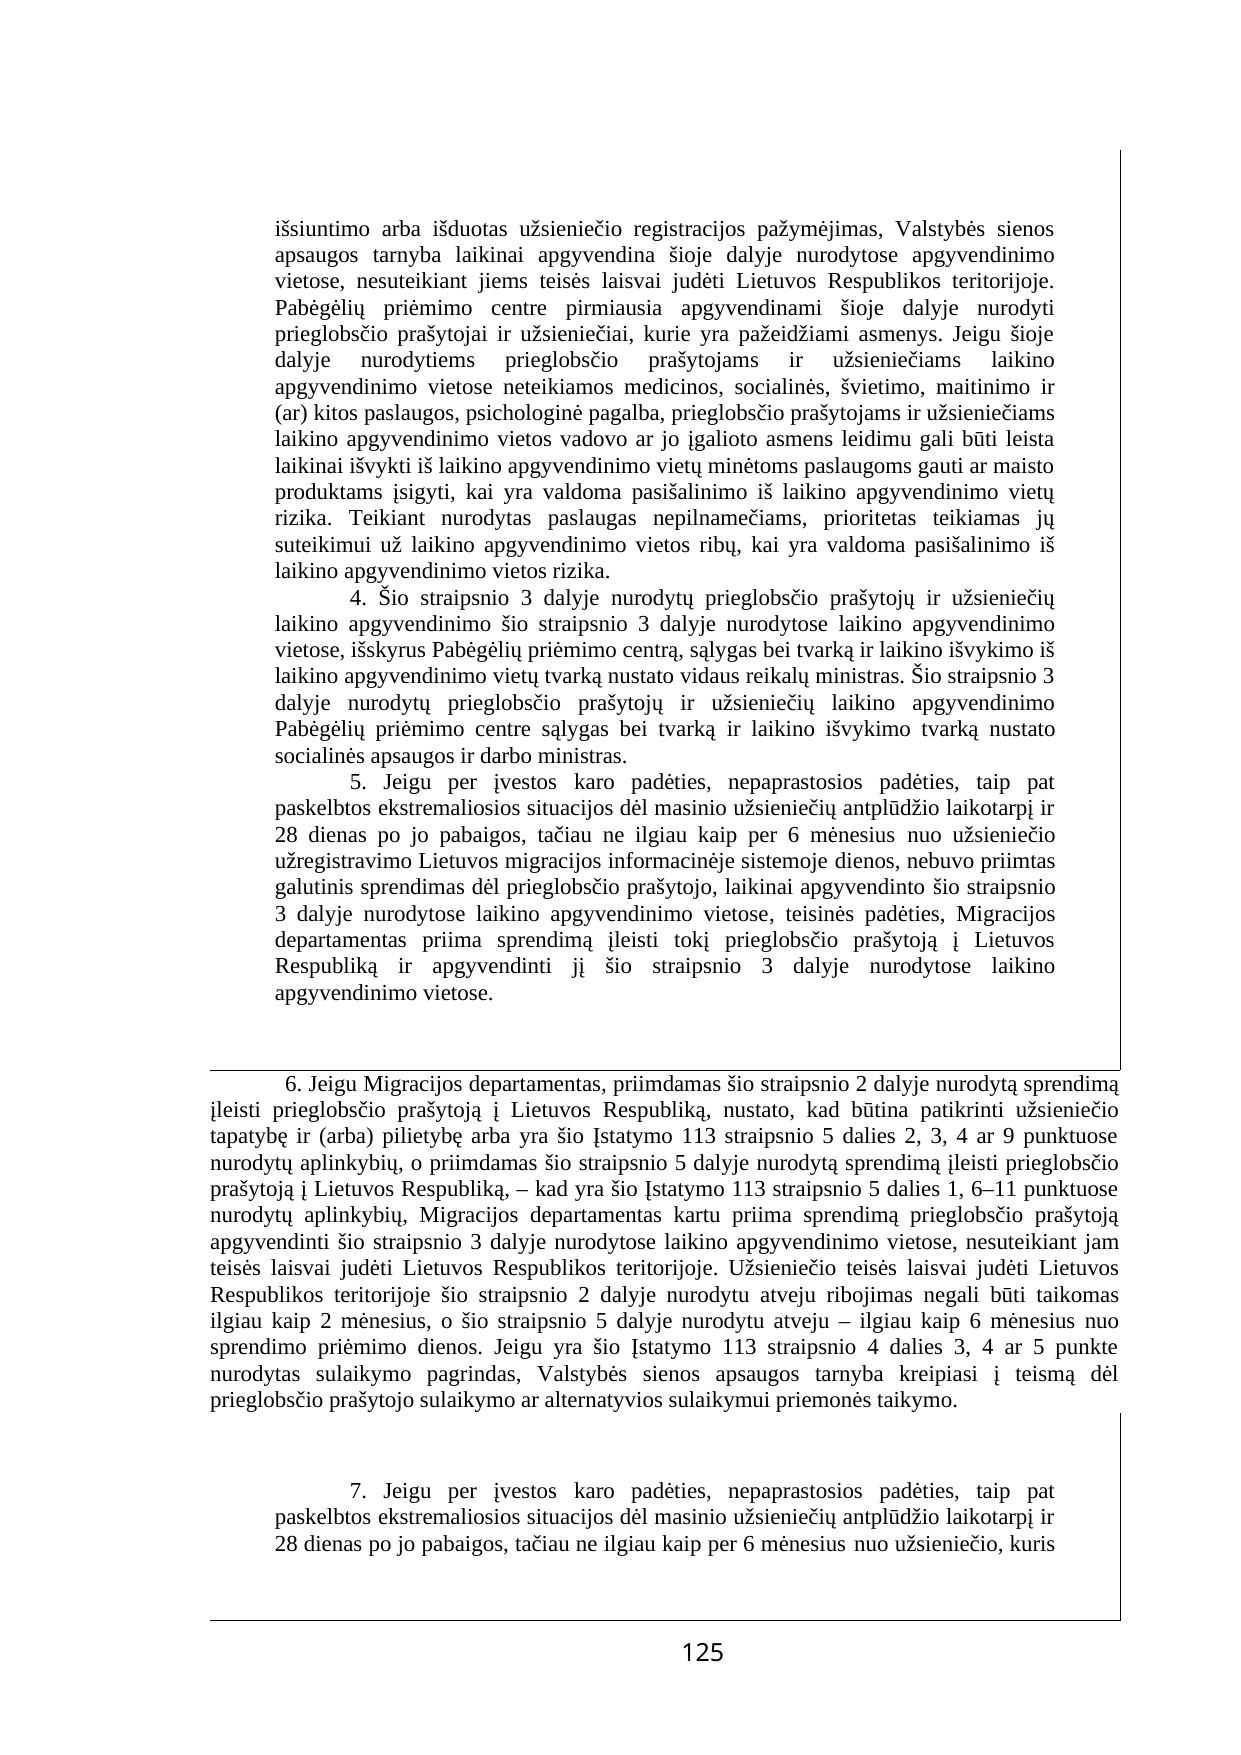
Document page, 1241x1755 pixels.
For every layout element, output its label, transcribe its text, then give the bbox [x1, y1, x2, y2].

text 5. Jeigu per įvestos karo padėties, nepaprastosios padėties, taip pat paskelbtos ekstremaliosios situacijos dėl masinio užsieniečių antplūdžio laikotarpį ir 28 dienas po jo pabaigos, tačiau ne ilgiau kaip per 6 mėnesius nuo užsieniečio užregistravimo Lietuvos migracijos informacinėje sistemoje dienos, nebuvo priimtas galutinis sprendimas dėl prieglobsčio prašytojo, laikinai apgyvendinto šio straipsnio 3 dalyje nurodytose laikino apgyvendinimo vietose, teisinės padėties, Migracijos departamentas priima sprendimą įleisti tokį prieglobsčio prašytoją į Lietuvos Respubliką ir apgyvendinti jį šio straipsnio 3 dalyje nurodytose laikino apgyvendinimo vietose. [210, 768, 1120, 1070]
text 7. Jeigu per įvestos karo padėties, nepaprastosios padėties, taip pat paskelbtos ekstremaliosios situacijos dėl masinio užsieniečių antplūdžio laikotarpį ir 28 dienas po jo pabaigos, tačiau ne ilgiau kaip per 6 mėnesius nuo užsieniečio, kuris [210, 1412, 1120, 1620]
text 6. Jeigu Migracijos departamentas, priimdamas šio straipsnio 2 dalyje nurodytą sprendimą įleisti prieglobsčio prašytoją į Lietuvos Respubliką, nustato, kad būtina patikrinti užsieniečio tapatybę ir (arba) pilietybę arba yra šio Įstatymo 113 straipsnio 5 dalies 2, 3, 4 ar 9 punktuose nurodytų aplinkybių, o priimdamas šio straipsnio 5 dalyje nurodytą sprendimą įleisti prieglobsčio prašytoją į Lietuvos Respubliką, – kad yra šio Įstatymo 113 straipsnio 5 dalies 1, 6–11 punktuose nurodytų aplinkybių, Migracijos departamentas kartu priima sprendimą prieglobsčio prašytoją apgyvendinti šio straipsnio 3 dalyje nurodytose laikino apgyvendinimo vietose, nesuteikiant jam teisės laisvai judėti Lietuvos Respublikos teritorijoje. Užsieniečio teisės laisvai judėti Lietuvos Respublikos teritorijoje šio straipsnio 2 dalyje nurodytu atveju ribojimas negali būti taikomas ilgiau kaip 2 mėnesius, o šio straipsnio 5 dalyje nurodytu atveju – ilgiau kaip 6 mėnesius nuo sprendimo priėmimo dienos. Jeigu yra šio Įstatymo 113 straipsnio 4 dalies 3, 4 ar 5 punkte nurodytas sulaikymo pagrindas, Valstybės sienos apsaugos tarnyba kreipiasi į teismą dėl prieglobsčio prašytojo sulaikymo ar alternatyvios sulaikymui priemonės taikymo. [210, 1070, 1120, 1412]
text išsiuntimo arba išduotas užsieniečio registracijos pažymėjimas, Valstybės sienos apsaugos tarnyba laikinai apgyvendina šioje dalyje nurodytose apgyvendinimo vietose, nesuteikiant jiems teisės laisvai judėti Lietuvos Respublikos teritorijoje. Pabėgėlių priėmimo centre pirmiausia apgyvendinami šioje dalyje nurodyti prieglobsčio prašytojai ir užsieniečiai, kurie yra pažeidžiami asmenys. Jeigu šioje dalyje nurodytiems prieglobsčio prašytojams ir užsieniečiams laikino apgyvendinimo vietose neteikiamos medicinos, socialinės, švietimo, maitinimo ir (ar) kitos paslaugos, psichologinė pagalba, prieglobsčio prašytojams ir užsieniečiams laikino apgyvendinimo vietos vadovo ar jo įgalioto asmens leidimu gali būti leista laikinai išvykti iš laikino apgyvendinimo vietų minėtoms paslaugoms gauti ar maisto produktams įsigyti, kai yra valdoma pasišalinimo iš laikino apgyvendinimo vietų rizika. Teikiant nurodytas paslaugas nepilnamečiams, prioritetas teikiamas jų suteikimui už laikino apgyvendinimo vietos ribų, kai yra valdoma pasišalinimo iš laikino apgyvendinimo vietos rizika. [210, 150, 1120, 583]
text 4. Šio straipsnio 3 dalyje nurodytų prieglobsčio prašytojų ir užsieniečių laikino apgyvendinimo šio straipsnio 3 dalyje nurodytose laikino apgyvendinimo vietose, išskyrus Pabėgėlių priėmimo centrą, sąlygas bei tvarką ir laikino išvykimo iš laikino apgyvendinimo vietų tvarką nustato vidaus reikalų ministras. Šio straipsnio 3 dalyje nurodytų prieglobsčio prašytojų ir užsieniečių laikino apgyvendinimo Pabėgėlių priėmimo centre sąlygas bei tvarką ir laikino išvykimo tvarką nustato socialinės apsaugos ir darbo ministras. [210, 583, 1120, 768]
